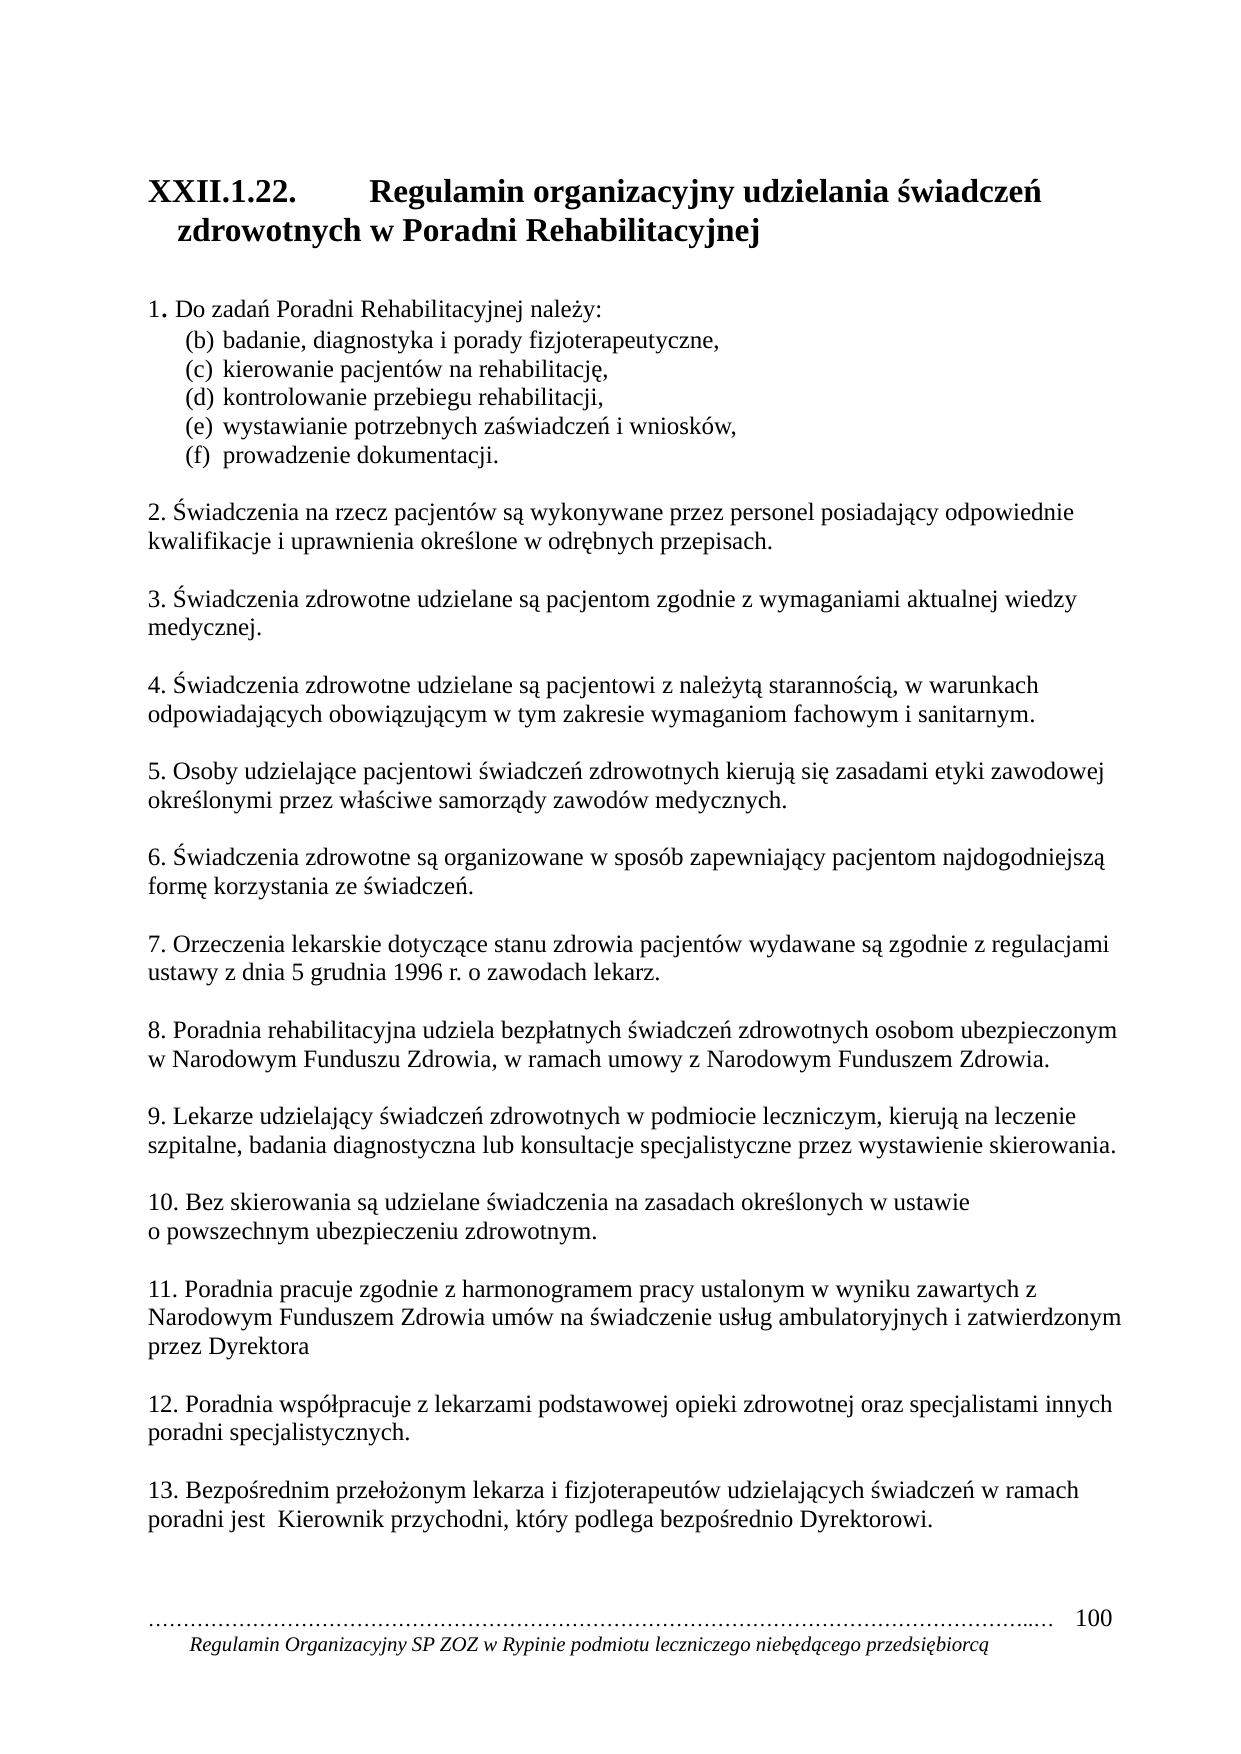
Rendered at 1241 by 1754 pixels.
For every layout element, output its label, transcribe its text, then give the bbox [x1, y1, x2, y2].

list 4. Świadczenia zdrowotne udzielane są pacjentowi z należytą starannością, w warunkach odpowiadających obowiązującym w tym zakresie wymaganiom fachowym i sanitarnym. [148, 670, 1137, 727]
list wystawianie potrzebnych zaświadczeń i wniosków, [185, 411, 1137, 440]
list 8. Poradnia rehabilitacyjna udziela bezpłatnych świadczeń zdrowotnych osobom ubezpieczonym w Narodowym Funduszu Zdrowia, w ramach umowy z Narodowym Funduszem Zdrowia. [148, 1015, 1137, 1072]
list kierowanie pacjentów na rehabilitację, [185, 354, 1137, 382]
list 12. Poradnia współpracuje z lekarzami podstawowej opieki zdrowotnej oraz specjalistami innych poradni specjalistycznych. [148, 1389, 1135, 1446]
list 7. Orzeczenia lekarskie dotyczące stanu zdrowia pacjentów wydawane są zgodnie z regulacjami ustawy z dnia 5 grudnia 1996 r. o zawodach lekarz. [148, 929, 1137, 986]
list 6. Świadczenia zdrowotne są organizowane w sposób zapewniający pacjentom najdogodniejszą formę korzystania ze świadczeń. [148, 842, 1137, 900]
list 1. Do zadań Poradni Rehabilitacyjnej należy: [148, 287, 1137, 325]
list 3. Świadczenia zdrowotne udzielane są pacjentom zgodnie z wymaganiami aktualnej wiedzy medycznej. [148, 584, 1137, 641]
list 13. Bezpośrednim przełożonym lekarza i fizjoterapeutów udzielających świadczeń w ramach poradni jest Kierownik przychodni, który podlega bezpośrednio Dyrektorowi. [148, 1475, 1137, 1532]
list kontrolowanie przebiegu rehabilitacji, [185, 382, 1137, 411]
list XXII.1.22. Regulamin organizacyjny udzielania świadczeń zdrowotnych w Poradni Rehabilitacyjnej [148, 172, 1137, 248]
text 10. Bez skierowania są udzielane świadczenia na zasadach określonych w ustawie o powszechnym ubezpieczeniu zdrowotnym. [148, 1187, 1137, 1245]
list badanie, diagnostyka i porady fizjoterapeutyczne, [185, 325, 1137, 354]
list 11. Poradnia pracuje zgodnie z harmonogramem pracy ustalonym w wyniku zawartych z Narodowym Funduszem Zdrowia umów na świadczenie usług ambulatoryjnych i zatwierdzonym przez Dyrektora [148, 1274, 1137, 1360]
list 2. Świadczenia na rzecz pacjentów są wykonywane przez personel posiadający odpowiednie kwalifikacje i uprawnienia określone w odrębnych przepisach. [148, 497, 1137, 555]
list prowadzenie dokumentacji. [185, 440, 1137, 469]
list 5. Osoby udzielające pacjentowi świadczeń zdrowotnych kierują się zasadami etyki zawodowej określonymi przez właściwe samorządy zawodów medycznych. [148, 756, 1137, 814]
list 9. Lekarze udzielający świadczeń zdrowotnych w podmiocie leczniczym, kierują na leczenie szpitalne, badania diagnostyczna lub konsultacje specjalistyczne przez wystawienie skierowania. [148, 1101, 1137, 1159]
